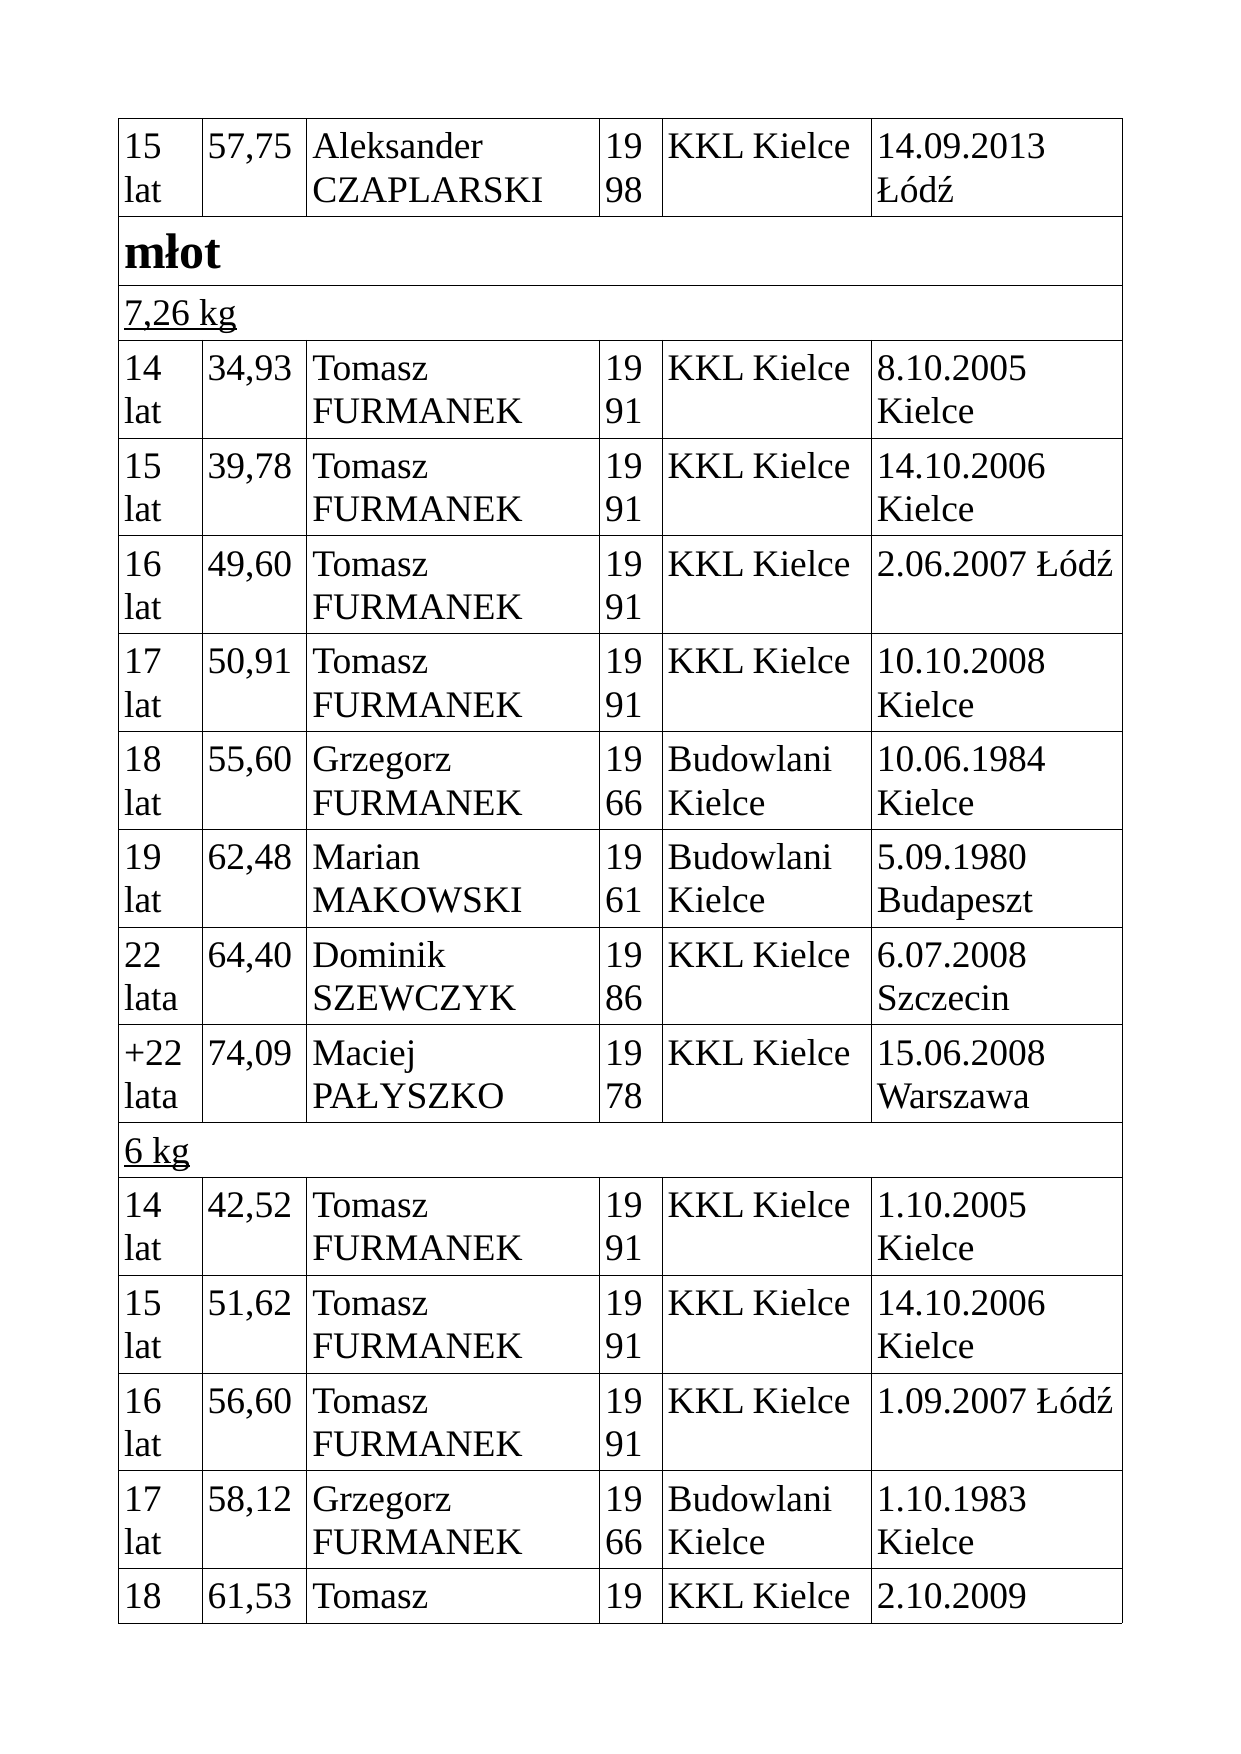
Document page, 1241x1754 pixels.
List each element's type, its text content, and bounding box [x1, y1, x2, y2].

table_cell młot [119, 217, 1122, 285]
table_cell 15 lat [119, 439, 202, 535]
table_cell 1991 [600, 1276, 662, 1372]
table_cell 10.10.2008 Kielce [872, 634, 1122, 731]
table_cell 39,78 [203, 439, 306, 535]
table_cell Tomasz FURMANEK [307, 634, 599, 731]
table_cell 18 lat [119, 732, 202, 829]
table_cell 1.09.2007 Łódź [872, 1374, 1122, 1470]
table_cell Tomasz FURMANEK [307, 1374, 599, 1470]
table_cell 1991 [600, 536, 662, 633]
table_cell KKL Kielce [663, 536, 871, 633]
table_cell Budowlani Kielce [663, 1471, 871, 1568]
table_cell 2.10.2009 [872, 1569, 1122, 1623]
table_cell 10.06.1984 Kielce [872, 732, 1122, 829]
table_cell 42,52 [203, 1178, 306, 1275]
table_cell Tomasz FURMANEK [307, 341, 599, 437]
table_cell 34,93 [203, 341, 306, 437]
table_cell 62,48 [203, 830, 306, 927]
table_cell 6.07.2008 Szczecin [872, 928, 1122, 1024]
table_cell 16 lat [119, 536, 202, 633]
table_cell 14.10.2006 Kielce [872, 439, 1122, 535]
table_cell 49,60 [203, 536, 306, 633]
table_cell 50,91 [203, 634, 306, 731]
table_cell 1991 [600, 341, 662, 437]
table_cell 5.09.1980 Budapeszt [872, 830, 1122, 927]
table_cell KKL Kielce [663, 1178, 871, 1275]
table_cell 17 lat [119, 634, 202, 731]
table_cell 1986 [600, 928, 662, 1024]
table_cell KKL Kielce [663, 1276, 871, 1372]
table_cell 1966 [600, 732, 662, 829]
table_cell 15 lat [119, 119, 202, 216]
table_cell 14.09.2013 Łódź [872, 119, 1122, 216]
table_cell 57,75 [203, 119, 306, 216]
table_cell Dominik SZEWCZYK [307, 928, 599, 1024]
table_cell 1961 [600, 830, 662, 927]
table_cell 1991 [600, 439, 662, 535]
table_cell 1991 [600, 634, 662, 731]
table_cell 74,09 [203, 1025, 306, 1122]
table_cell 22 lata [119, 928, 202, 1024]
table_cell 2.06.2007 Łódź [872, 536, 1122, 633]
table_cell Tomasz [307, 1569, 599, 1623]
table_cell Tomasz FURMANEK [307, 536, 599, 633]
table_cell 16 lat [119, 1374, 202, 1470]
table_cell Aleksander CZAPLARSKI [307, 119, 599, 216]
table_cell 6 kg [119, 1123, 1122, 1177]
table_cell KKL Kielce [663, 341, 871, 437]
table_cell 14 lat [119, 1178, 202, 1275]
table_cell 14 lat [119, 341, 202, 437]
table_cell Tomasz FURMANEK [307, 439, 599, 535]
table_cell 14.10.2006 Kielce [872, 1276, 1122, 1372]
table_cell KKL Kielce [663, 928, 871, 1024]
table_cell 7,26 kg [119, 286, 1122, 340]
table_cell 58,12 [203, 1471, 306, 1568]
table_cell Budowlani Kielce [663, 830, 871, 927]
table_cell 1.10.2005 Kielce [872, 1178, 1122, 1275]
table_cell 1978 [600, 1025, 662, 1122]
table_cell 55,60 [203, 732, 306, 829]
table_cell Grzegorz FURMANEK [307, 732, 599, 829]
table_cell 1966 [600, 1471, 662, 1568]
table_cell KKL Kielce [663, 634, 871, 731]
table_cell 18 [119, 1569, 202, 1623]
table_cell KKL Kielce [663, 1374, 871, 1470]
table_cell 61,53 [203, 1569, 306, 1623]
table_cell KKL Kielce [663, 119, 871, 216]
table_cell 15.06.2008 Warszawa [872, 1025, 1122, 1122]
table_cell 51,62 [203, 1276, 306, 1372]
table_cell 1998 [600, 119, 662, 216]
table_cell 19 lat [119, 830, 202, 927]
table_cell 8.10.2005 Kielce [872, 341, 1122, 437]
table_cell 1991 [600, 1178, 662, 1275]
table_cell KKL Kielce [663, 1025, 871, 1122]
table_cell 15 lat [119, 1276, 202, 1372]
table_cell 1991 [600, 1374, 662, 1470]
table_cell Grzegorz FURMANEK [307, 1471, 599, 1568]
table_cell Marian MAKOWSKI [307, 830, 599, 927]
table_cell +22 lata [119, 1025, 202, 1122]
table_cell 56,60 [203, 1374, 306, 1470]
table_cell 17 lat [119, 1471, 202, 1568]
table_cell Budowlani Kielce [663, 732, 871, 829]
table_cell 1.10.1983 Kielce [872, 1471, 1122, 1568]
table_cell KKL Kielce [663, 1569, 871, 1623]
table_cell Maciej PAŁYSZKO [307, 1025, 599, 1122]
table_cell KKL Kielce [663, 439, 871, 535]
table_cell Tomasz FURMANEK [307, 1178, 599, 1275]
table_cell 64,40 [203, 928, 306, 1024]
table_cell Tomasz FURMANEK [307, 1276, 599, 1372]
table_cell 19 [600, 1569, 662, 1623]
